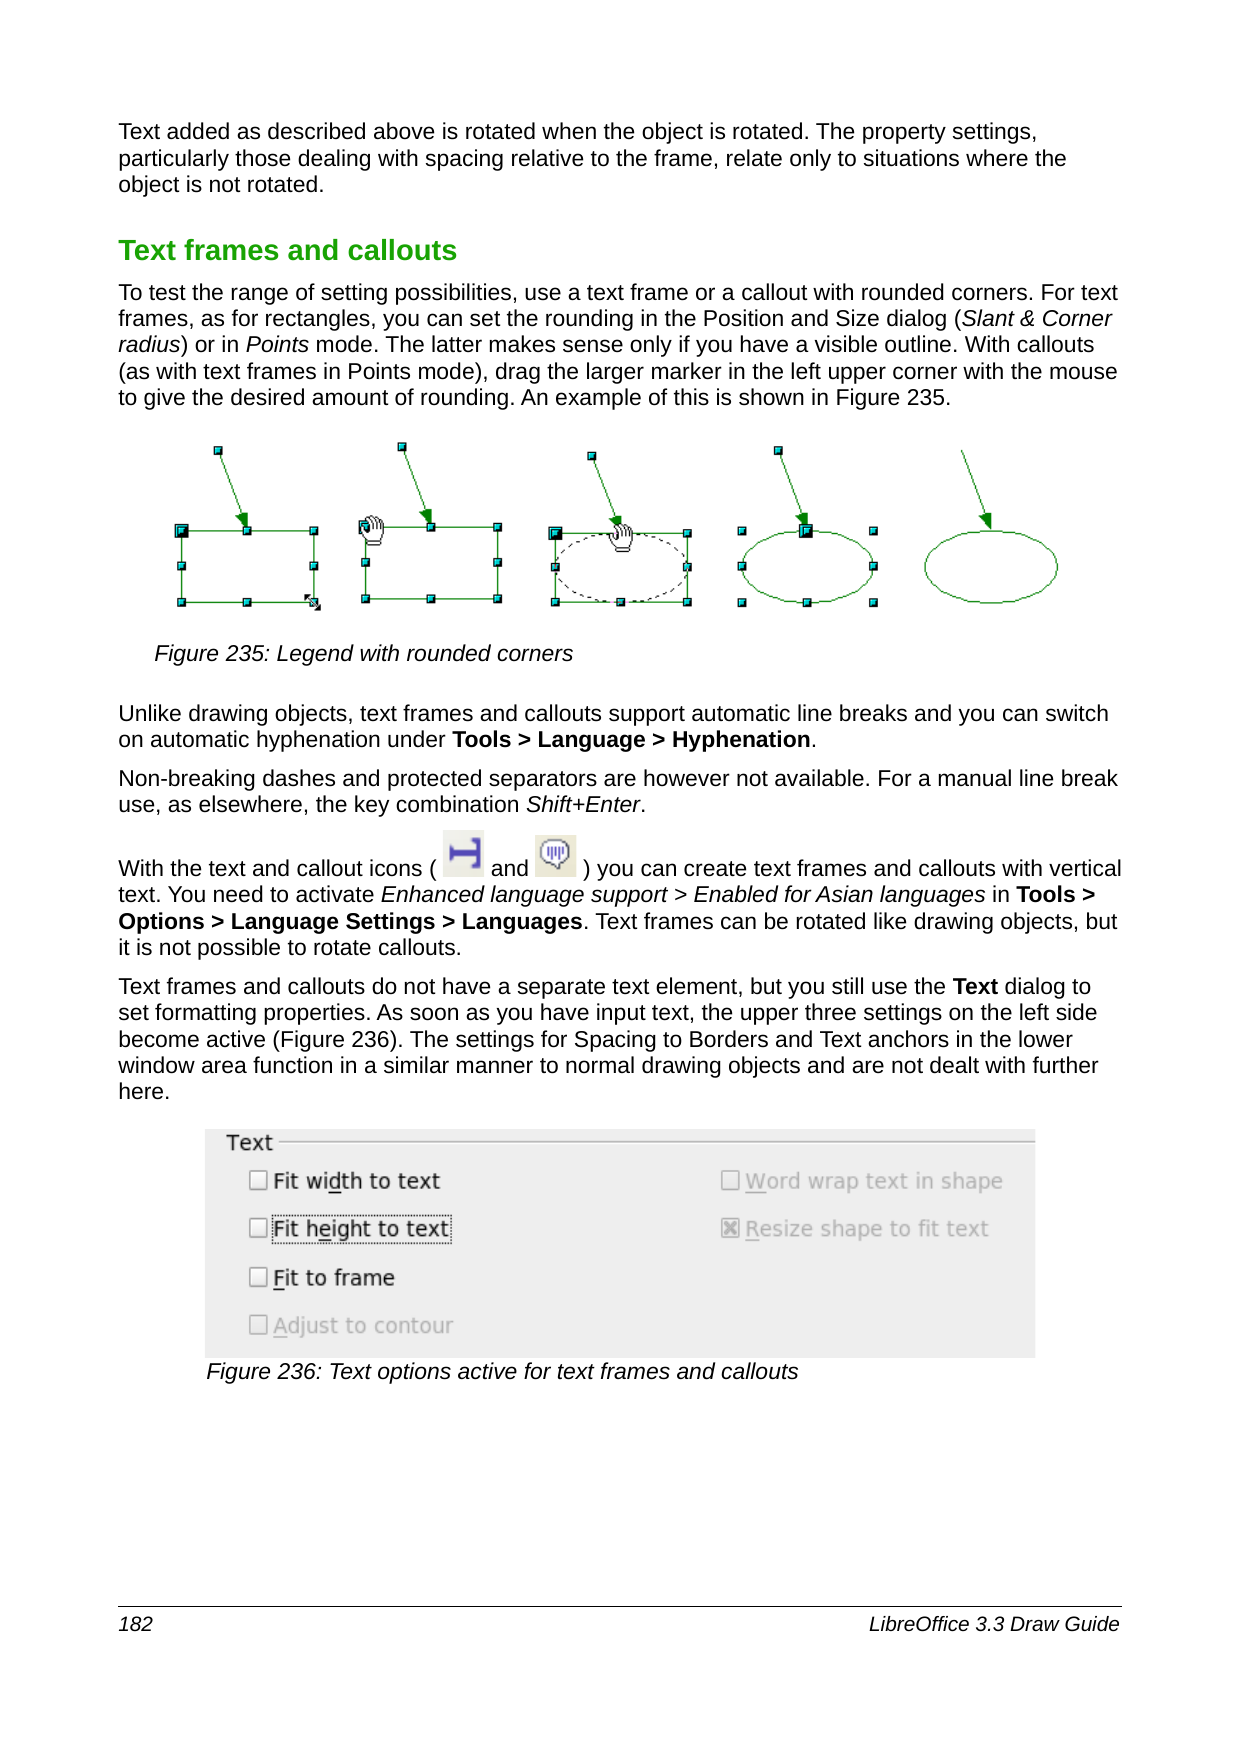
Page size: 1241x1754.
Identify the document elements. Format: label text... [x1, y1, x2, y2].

subtitle Text frames and callouts [118, 233, 1122, 266]
table_header [524, 435, 712, 640]
picture [350, 435, 516, 621]
picture [166, 435, 331, 627]
text To test the range of setting possibilities, use a text frame or a callout with rounded corners. For text frames, as for rectangles, you can set the rounding in the Position and Size dialog (Slant & Corner radius) or in Points mode. The latter makes sense only if you have a visible outline. With callouts (as with text frames in Points mode), drag the larger marker in the left upper corner with the mouse to give the desired amount of rounding. An example of this is shown in Figure 235. [118, 279, 1122, 410]
table_header [338, 435, 524, 640]
text Figure 235: Legend with rounded corners [154, 640, 1086, 666]
text With the text and callout icons ( and ) you can create text frames and callouts with vertical text. You need to activate Enhanced language support > Enabled for Asian languages in Tools > Options > Language Settings > Languages. Text frames can be rotated like drawing objects, but it is not possible to rotate callouts. [118, 830, 1122, 960]
picture [902, 435, 1077, 620]
picture [204, 1129, 1036, 1358]
picture [724, 435, 891, 621]
text Non-breaking dashes and protected separators are however not available. For a manual line break use, as elsewhere, the key combination Shift+Enter. [118, 765, 1122, 818]
text Figure 236: Text options active for text frames and callouts [206, 1358, 1034, 1384]
table_header [712, 435, 890, 640]
text Text added as described above is rotated when the object is rotated. The property settings, particularly those dealing with spacing relative to the frame, relate only to situations where the object is not rotated. [118, 118, 1122, 197]
picture [442, 830, 485, 877]
text Text frames and callouts do not have a separate text element, but you still use the Text dialog to set formatting properties. As soon as you have input text, the upper three settings on the left side become active (Figure 236). The settings for Spacing to Borders and Text anchors in the lower window area function in a similar manner to normal drawing objects and are not dealt with further here. [118, 973, 1122, 1104]
picture [536, 435, 707, 621]
text Unlike drawing objects, text frames and callouts support automatic line breaks and you can switch on automatic hyphenation under Tools > Language > Hyphenation. [118, 700, 1122, 753]
table_header [890, 435, 1086, 640]
picture [535, 835, 577, 877]
table_header [154, 435, 338, 640]
